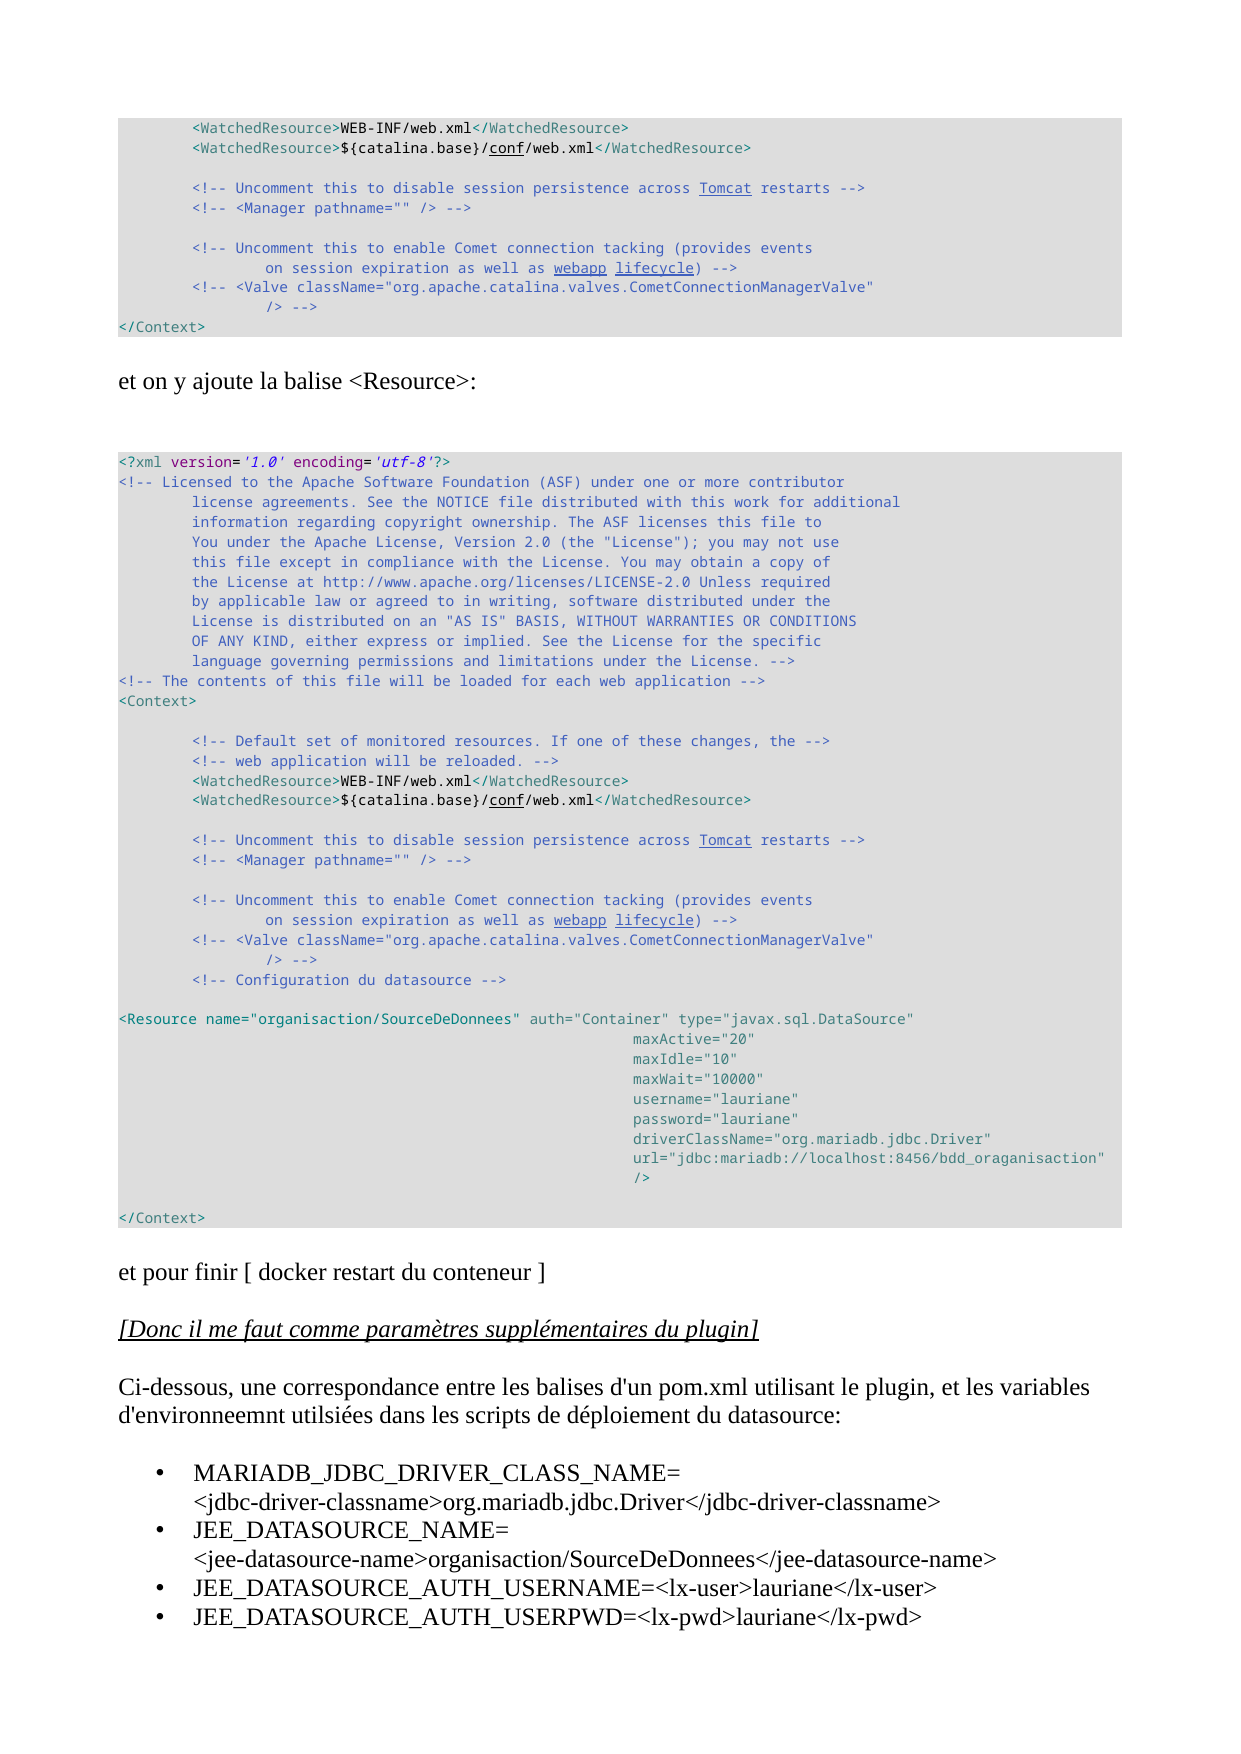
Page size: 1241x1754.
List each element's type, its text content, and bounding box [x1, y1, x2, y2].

text /> --> [118, 297, 1122, 317]
text <?xml version='1.0' encoding='utf-8'?> [118, 452, 1122, 472]
text the License at http://www.apache.org/licenses/LICENSE-2.0 Unless required [118, 571, 1122, 591]
text <!-- Configuration du datasource --> [118, 969, 1122, 989]
text /> --> [118, 949, 1122, 969]
text <!-- Default set of monitored resources. If one of these changes, the --> [118, 731, 1122, 750]
text password="lauriane" [118, 1108, 1122, 1128]
text </Context> [118, 317, 1122, 337]
text maxIdle="10" [118, 1049, 1122, 1069]
text <!-- Uncomment this to disable session persistence across Tomcat restarts --> [118, 830, 1122, 850]
text <!-- <Manager pathname="" /> --> [118, 850, 1122, 870]
text <WatchedResource>${catalina.base}/conf/web.xml</WatchedResource> [118, 138, 1122, 158]
text License is distributed on an "AS IS" BASIS, WITHOUT WARRANTIES OR CONDITIONS [118, 611, 1122, 631]
text <!-- web application will be reloaded. --> [118, 750, 1122, 770]
text <!-- Uncomment this to disable session persistence across Tomcat restarts --> [118, 178, 1122, 198]
text <!-- <Manager pathname="" /> --> [118, 198, 1122, 218]
text maxActive="20" [118, 1029, 1122, 1049]
text url="jdbc:mariadb://localhost:8456/bdd_oraganisaction" [118, 1148, 1122, 1168]
list <jee-datasource-name>organisaction/SourceDeDonnees</jee-datasource-name> [156, 1544, 1122, 1573]
text <WatchedResource>WEB-INF/web.xml</WatchedResource> [118, 770, 1122, 790]
text by applicable law or agreed to in writing, software distributed under the [118, 591, 1122, 611]
text et on y ajoute la balise <Resource>: [118, 366, 1122, 394]
text information regarding copyright ownership. The ASF licenses this file to [118, 512, 1122, 532]
text Ci-dessous, une correspondance entre les balises d'un pom.xml utilisant le plugin, et les variables d'environneemnt utilsiées dans les scripts de déploiement du datasource: [118, 1372, 1122, 1429]
text <!-- The contents of this file will be loaded for each web application --> [118, 671, 1122, 691]
text <!-- Uncomment this to enable Comet connection tacking (provides events [118, 237, 1122, 257]
text et pour finir [ docker restart du conteneur ] [118, 1257, 1122, 1286]
text language governing permissions and limitations under the License. --> [118, 651, 1122, 671]
text [Donc il me faut comme paramètres supplémentaires du plugin] [118, 1314, 1122, 1343]
text <!-- <Valve className="org.apache.catalina.valves.CometConnectionManagerValve" [118, 277, 1122, 297]
text You under the Apache License, Version 2.0 (the "License"); you may not use [118, 532, 1122, 551]
list JEE_DATASOURCE_AUTH_USERNAME=<lx-user>lauriane</lx-user> [156, 1573, 1122, 1602]
text this file except in compliance with the License. You may obtain a copy of [118, 551, 1122, 571]
text <WatchedResource>WEB-INF/web.xml</WatchedResource> [118, 118, 1122, 138]
text OF ANY KIND, either express or implied. See the License for the specific [118, 631, 1122, 651]
text on session expiration as well as webapp lifecycle) --> [118, 909, 1122, 929]
text <WatchedResource>${catalina.base}/conf/web.xml</WatchedResource> [118, 790, 1122, 810]
text <Context> [118, 691, 1122, 711]
text on session expiration as well as webapp lifecycle) --> [118, 257, 1122, 277]
list <jdbc-driver-classname>org.mariadb.jdbc.Driver</jdbc-driver-classname> [156, 1487, 1122, 1516]
text <!-- <Valve className="org.apache.catalina.valves.CometConnectionManagerValve" [118, 929, 1122, 949]
text <!-- Licensed to the Apache Software Foundation (ASF) under one or more contributor [118, 472, 1122, 492]
text username="lauriane" [118, 1089, 1122, 1108]
text <!-- Uncomment this to enable Comet connection tacking (provides events [118, 890, 1122, 909]
list JEE_DATASOURCE_AUTH_USERPWD=<lx-pwd>lauriane</lx-pwd> [156, 1602, 1122, 1631]
text driverClassName="org.mariadb.jdbc.Driver" [118, 1128, 1122, 1148]
text <Resource name="organisaction/SourceDeDonnees" auth="Container" type="javax.sql.DataSource" [118, 1009, 1122, 1029]
text /> [118, 1168, 1122, 1188]
text </Context> [118, 1208, 1122, 1228]
text license agreements. See the NOTICE file distributed with this work for additional [118, 492, 1122, 512]
list JEE_DATASOURCE_NAME= [156, 1516, 1122, 1544]
list MARIADB_JDBC_DRIVER_CLASS_NAME= [156, 1458, 1122, 1487]
text maxWait="10000" [118, 1069, 1122, 1089]
